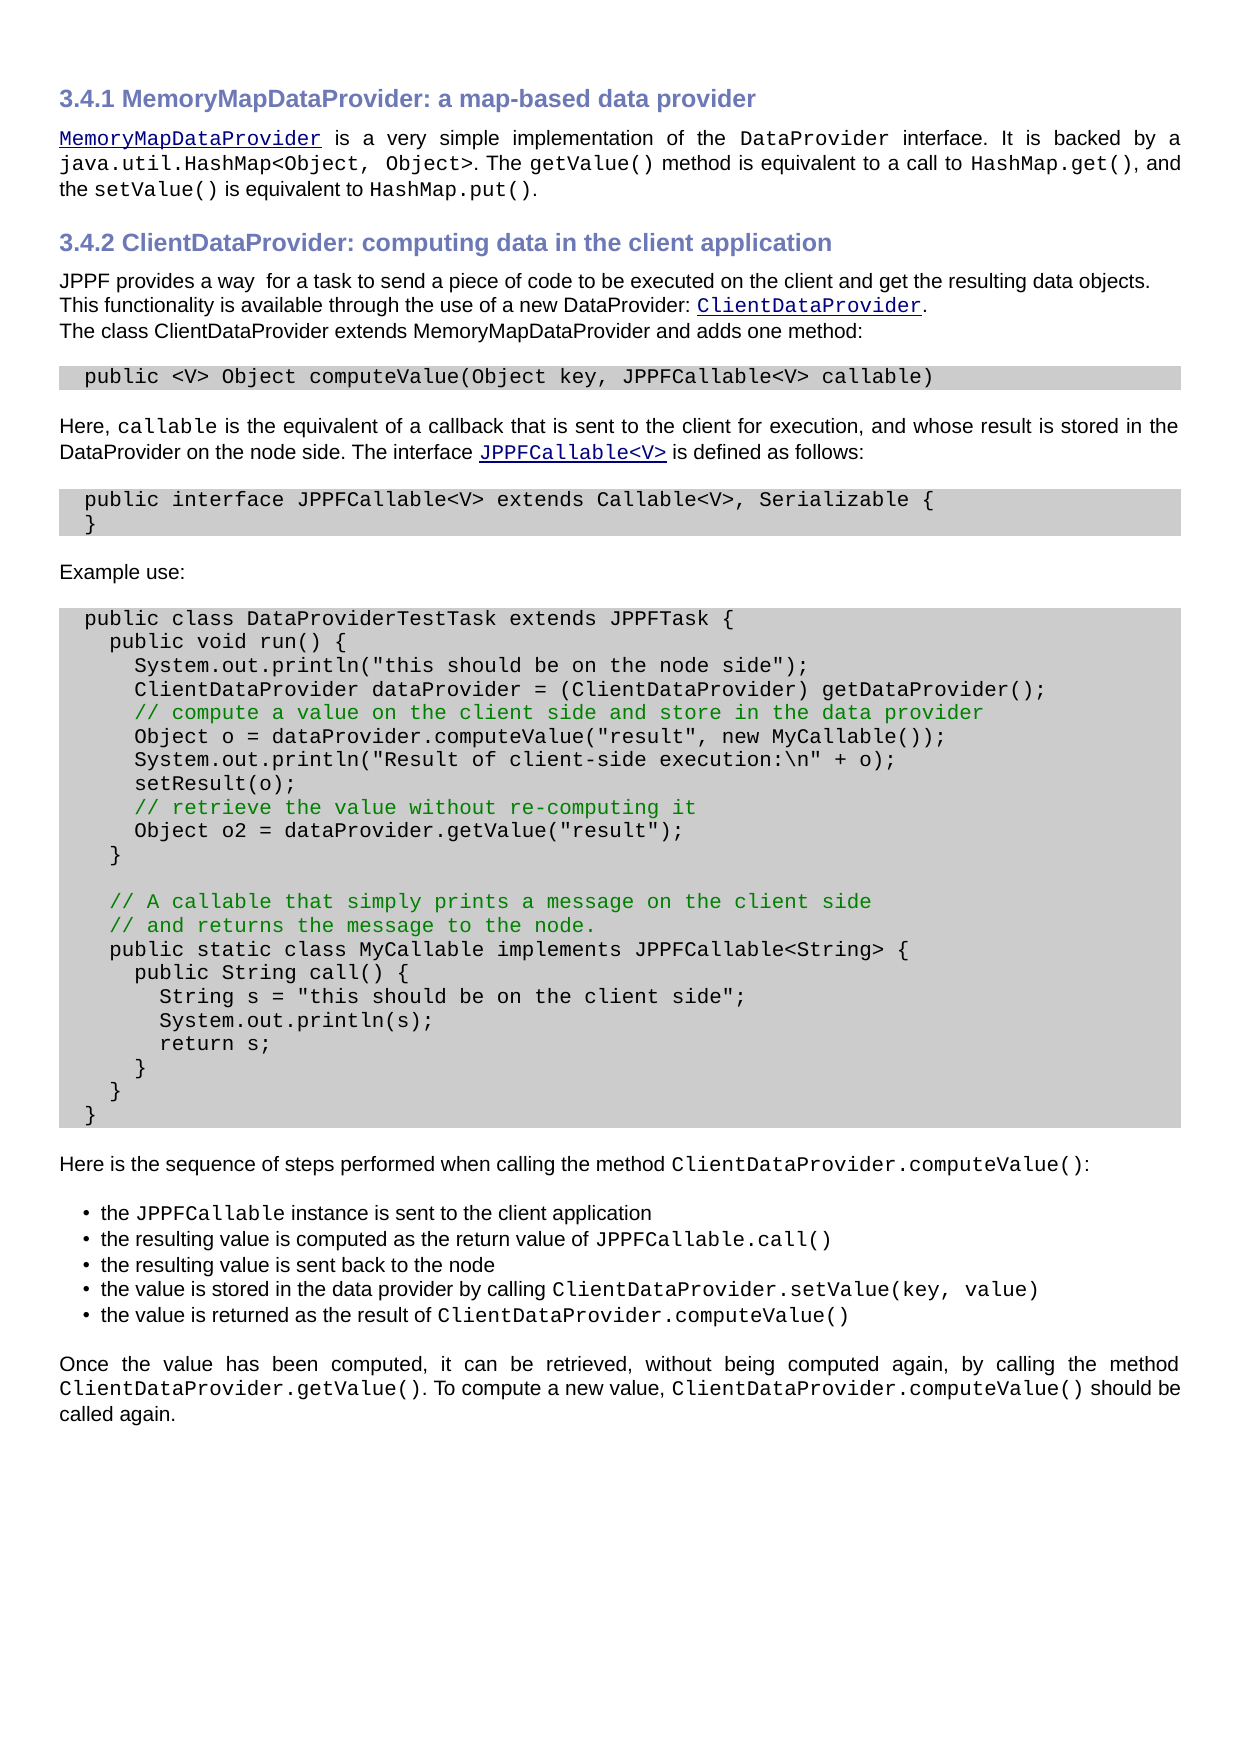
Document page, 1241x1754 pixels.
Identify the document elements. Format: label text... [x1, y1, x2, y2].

list the resulting value is sent back to the node [83, 1253, 1181, 1277]
text System.out.println(s); [59, 1009, 1181, 1033]
list the value is returned as the result of ClientDataProvider.computeValue() [83, 1302, 1181, 1328]
text This functionality is available through the use of a new DataProvider: ClientDataProvider. [59, 293, 1181, 319]
text setResult(o); [59, 773, 1181, 797]
text Example use: [59, 560, 1181, 584]
text Once the value has been computed, it can be retrieved, without being computed again, by calling the method ClientDataProvider.getValue(). To compute a new value, ClientDataProvider.computeValue() should be called again. [59, 1352, 1181, 1426]
text // A callable that simply prints a message on the client side [59, 891, 1181, 915]
text Here is the sequence of steps performed when calling the method ClientDataProvider.computeValue(): [59, 1151, 1181, 1177]
text public class DataProviderTestTask extends JPPFTask { [59, 608, 1181, 631]
text public interface JPPFCallable<V> extends Callable<V>, Serializable { [59, 489, 1181, 513]
subtitle MemoryMapDataProvider: a map-based data provider [59, 84, 1181, 113]
text Object o2 = dataProvider.getValue("result"); [59, 820, 1181, 844]
text ClientDataProvider dataProvider = (ClientDataProvider) getDataProvider(); [59, 678, 1181, 702]
text public static class MyCallable implements JPPFCallable<String> { [59, 939, 1181, 962]
list the JPPFCallable instance is sent to the client application [83, 1201, 1181, 1227]
list the resulting value is computed as the return value of JPPFCallable.call() [83, 1227, 1181, 1253]
text } [59, 1081, 1181, 1104]
text Here, callable is the equivalent of a callback that is sent to the client for execution, and whose result is stored in the DataProvider on the node side. The interface JPPFCallable<V> is defined as follows: [59, 414, 1181, 465]
text public String call() { [59, 962, 1181, 986]
text } [59, 844, 1181, 868]
text } [59, 1057, 1181, 1081]
text // retrieve the value without re-computing it [59, 797, 1181, 820]
text return s; [59, 1033, 1181, 1057]
text } [59, 513, 1181, 536]
text public void run() { [59, 631, 1181, 655]
text // compute a value on the client side and store in the data provider [59, 702, 1181, 726]
text The class ClientDataProvider extends MemoryMapDataProvider and adds one method: [59, 319, 1181, 343]
text public <V> Object computeValue(Object key, JPPFCallable<V> callable) [59, 366, 1181, 390]
text System.out.println("this should be on the node side"); [59, 655, 1181, 678]
text Object o = dataProvider.computeValue("result", new MyCallable()); [59, 726, 1181, 749]
text MemoryMapDataProvider is a very simple implementation of the DataProvider interface. It is backed by a java.util.HashMap<Object, Object>. The getValue() method is equivalent to a call to HashMap.get(), and the setValue() is equivalent to HashMap.put(). [59, 125, 1181, 203]
text } [59, 1104, 1181, 1128]
list the value is stored in the data provider by calling ClientDataProvider.setValue(key, value) [83, 1277, 1181, 1302]
text System.out.println("Result of client-side execution:\n" + o); [59, 749, 1181, 773]
subtitle ClientDataProvider: computing data in the client application [59, 228, 1181, 257]
text // and returns the message to the node. [59, 915, 1181, 939]
text JPPF provides a way for a task to send a piece of code to be executed on the client and get the resulting data objects. [59, 269, 1181, 293]
text String s = "this should be on the client side"; [59, 986, 1181, 1009]
